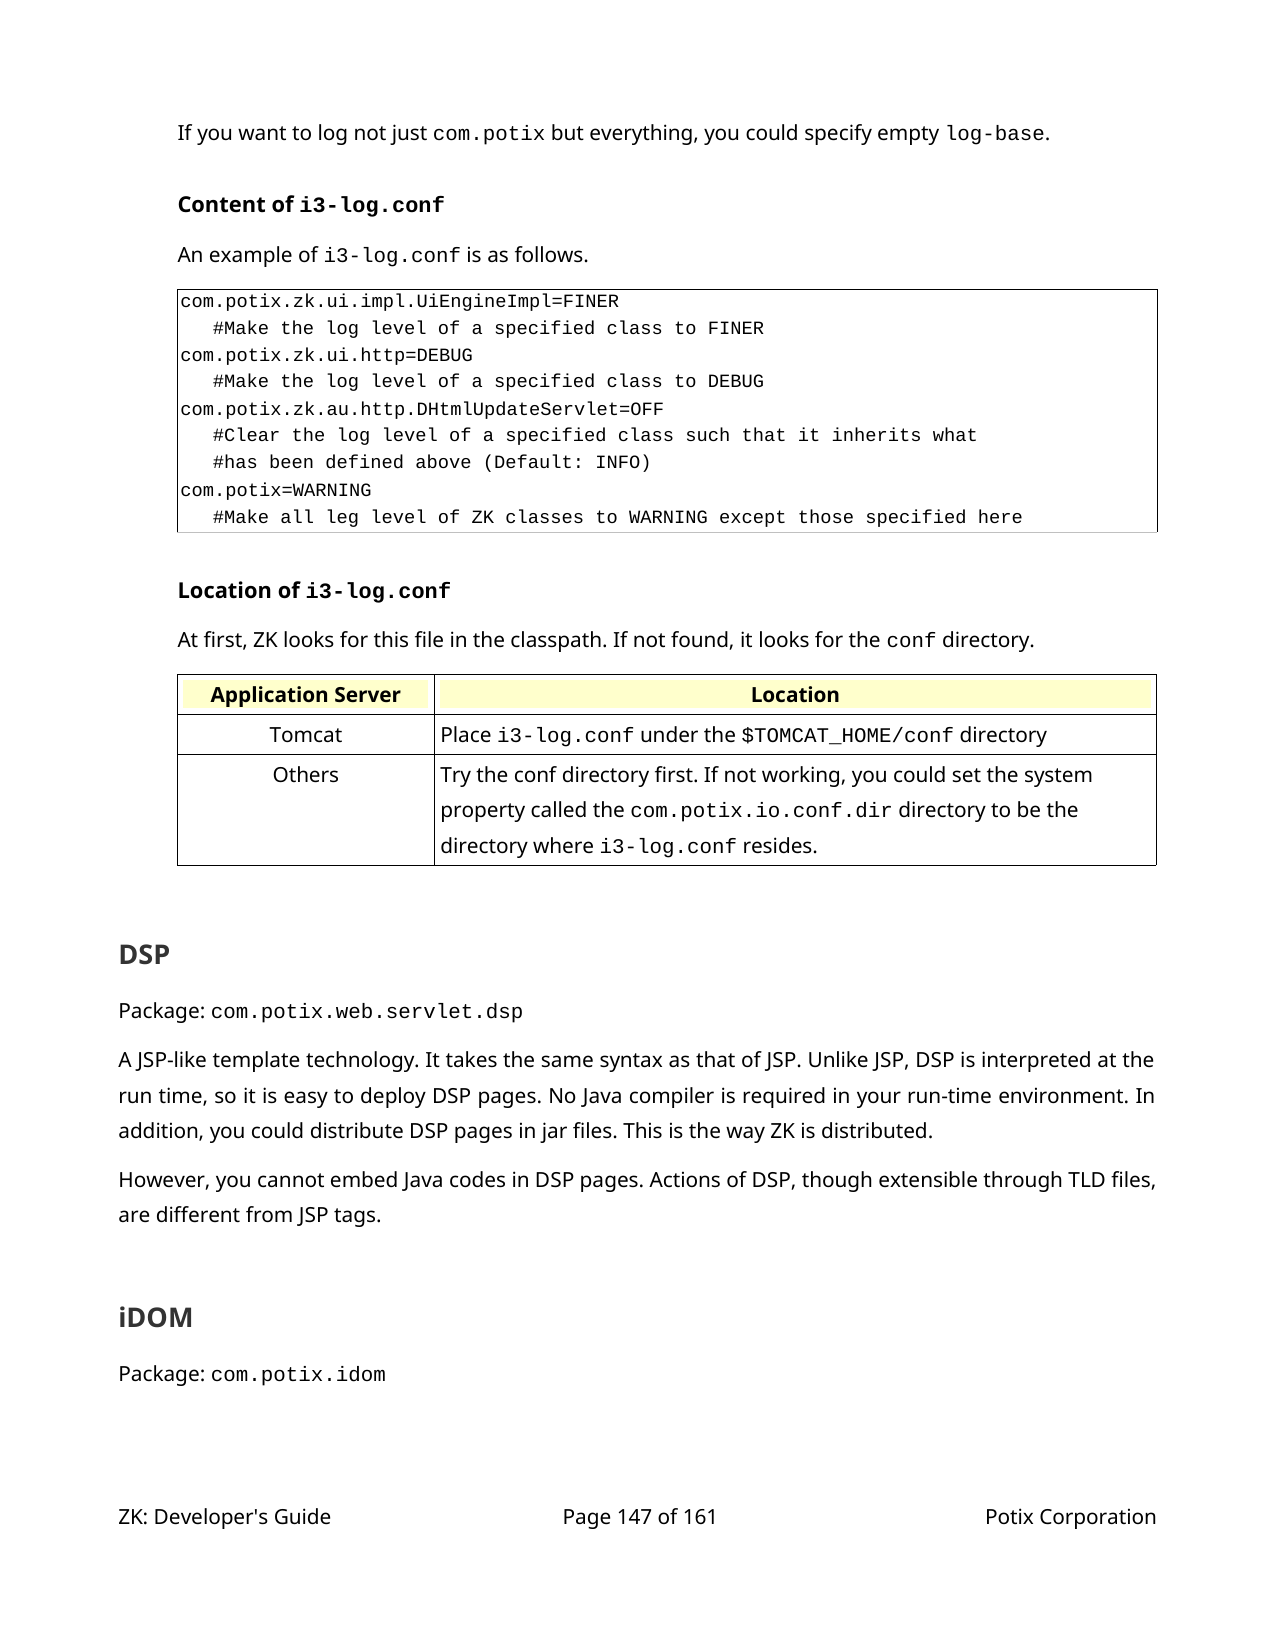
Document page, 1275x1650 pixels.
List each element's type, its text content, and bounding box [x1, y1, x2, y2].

table_cell Place i3-log.conf under the $TOMCAT_HOME/conf directory [435, 715, 1156, 754]
text #has been defined above (Default: INFO) [178, 450, 1157, 474]
text #Make all leg level of ZK classes to WARNING except those specified here [178, 505, 1157, 532]
table_cell Others [178, 755, 434, 865]
text An example of i3-log.conf is as follows. [177, 240, 1157, 268]
table_cell Try the conf directory first. If not working, you could set the system property called the com.potix.io.conf.dir directory to be the directory where i3-log.conf resides. [435, 755, 1156, 865]
table_header Application Server [178, 675, 434, 714]
text com.potix.zk.au.http.DHtmlUpdateServlet=OFF #Clear the log level of a specified class such that it inherits what [178, 397, 1157, 447]
subtitle DSP [118, 936, 1157, 973]
text Package: com.potix.idom [118, 1359, 1157, 1388]
text #Make the log level of a specified class to FINER com.potix.zk.ui.http=DEBUG #Make the log level of a specified class to DEBUG [178, 316, 1157, 394]
text However, you cannot embed Java codes in DSP pages. Actions of DSP, though extensible through TLD files, are different from JSP tags. [118, 1165, 1157, 1228]
text If you want to log not just com.potix but everything, you could specify empty log-base. [177, 118, 1157, 147]
subtitle Location of i3-log.conf [177, 574, 1157, 604]
text Package: com.potix.web.servlet.dsp [118, 996, 1157, 1025]
text A JSP-like template technology. It takes the same syntax as that of JSP. Unlike JSP, DSP is interpreted at the run time, so it is easy to deploy DSP pages. No Java compiler is required in your run-time environment. In addition, you could distribute DSP pages in jar files. This is the way ZK is distributed. [118, 1046, 1157, 1144]
text At first, ZK looks for this file in the classpath. If not found, it looks for the conf directory. [177, 625, 1157, 654]
subtitle iDOM [118, 1299, 1157, 1336]
text com.potix=WARNING [178, 477, 1157, 502]
table_header Location [435, 675, 1156, 714]
text com.potix.zk.ui.impl.UiEngineImpl=FINER [178, 290, 1157, 313]
subtitle Content of i3-log.conf [177, 189, 1157, 219]
table_cell Tomcat [178, 715, 434, 754]
